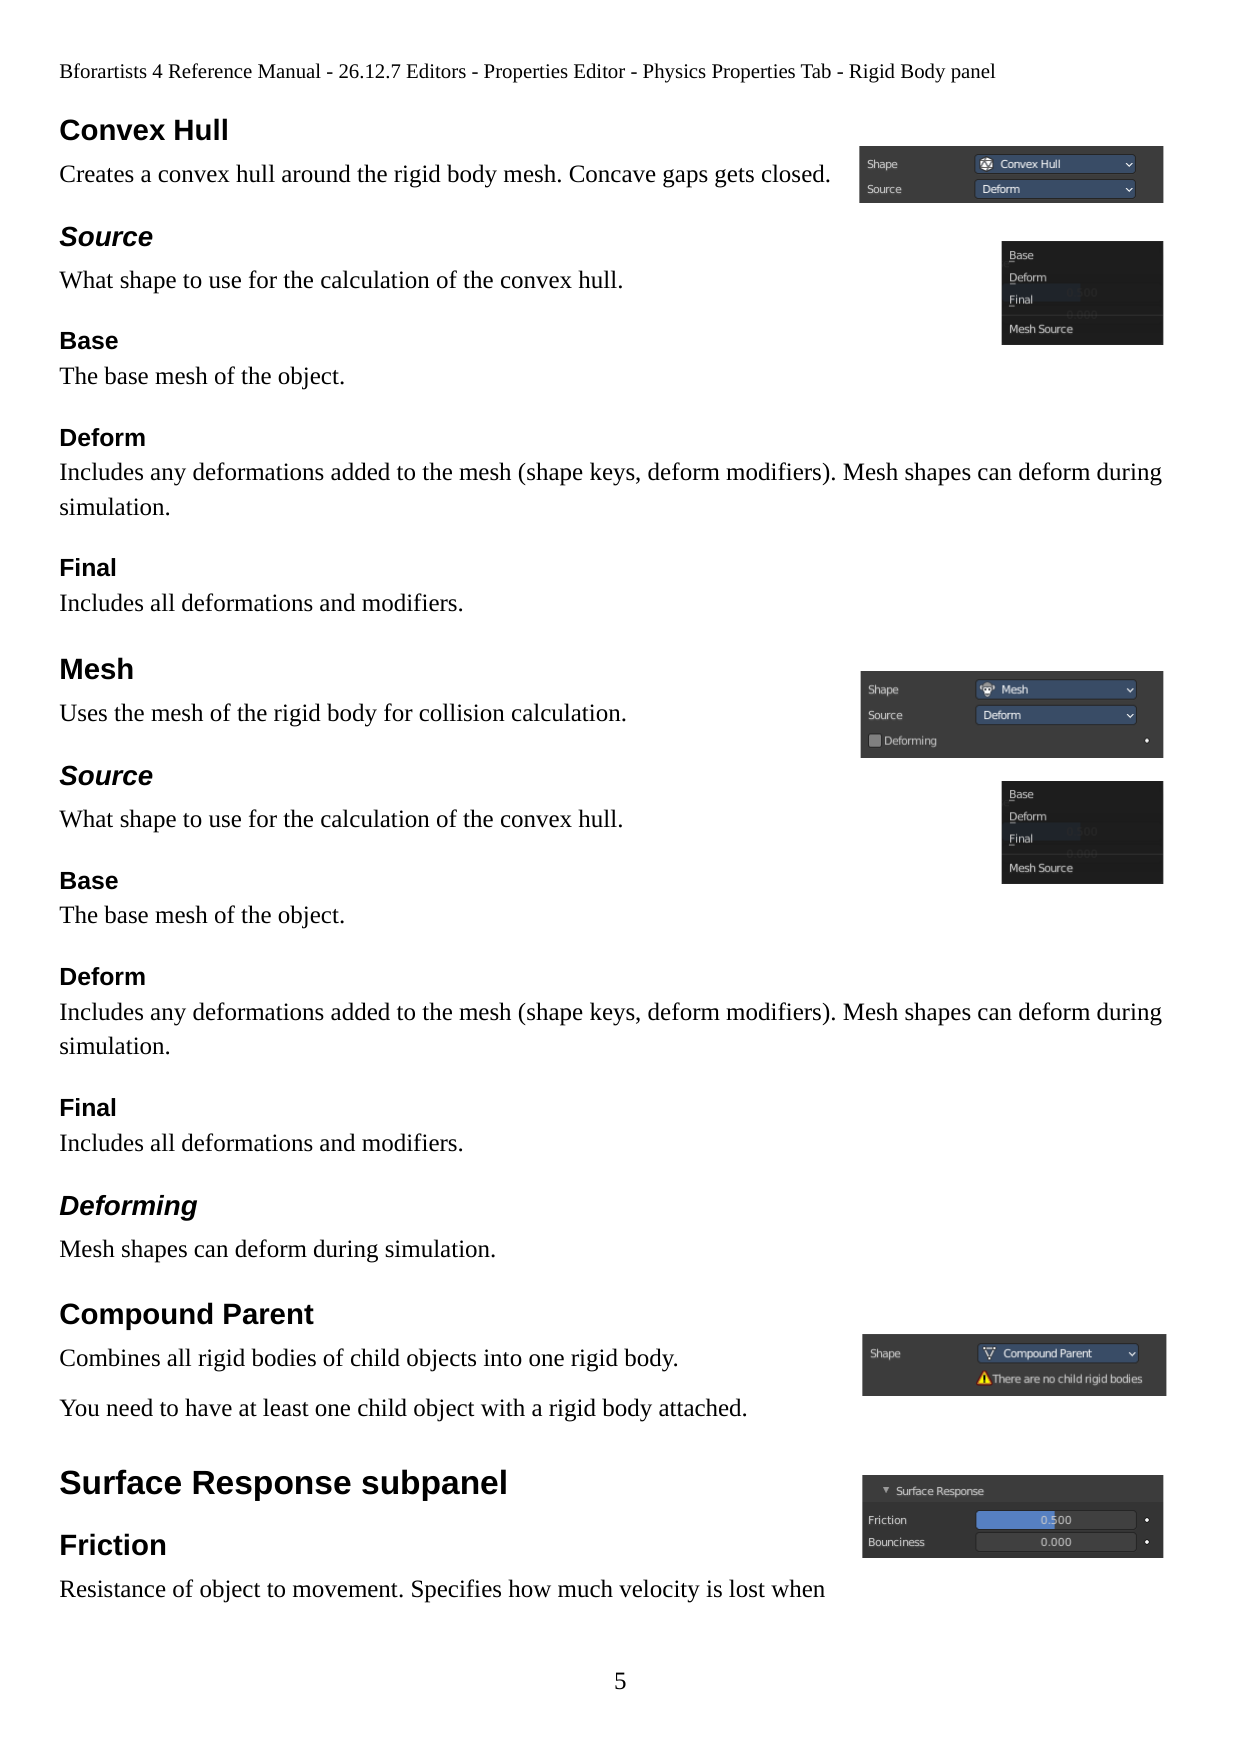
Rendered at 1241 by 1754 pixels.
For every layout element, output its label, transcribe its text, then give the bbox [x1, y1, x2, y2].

text Includes any deformations added to the mesh (shape keys, deform modifiers). Mesh shapes can deform during simulation. [59, 997, 1181, 1060]
subtitle Mesh [59, 652, 1181, 686]
subtitle Source [59, 760, 1181, 792]
text The base mesh of the object. [59, 361, 1181, 390]
text Mesh shapes can deform during simulation. [59, 1234, 1181, 1262]
subtitle Deform [59, 423, 1181, 451]
subtitle Compound Parent [59, 1297, 1181, 1331]
text You need to have at least one child object with a rigid body attached. [59, 1393, 1181, 1421]
text What shape to use for the calculation of the convex hull. [59, 804, 1001, 833]
text Uses the mesh of the rigid body for collision calculation. [59, 698, 860, 727]
picture [1001, 781, 1164, 884]
subtitle Final [59, 1093, 1181, 1121]
subtitle Final [59, 553, 1181, 582]
text Includes all deformations and modifiers. [59, 1128, 1181, 1156]
picture [862, 1475, 1164, 1558]
text Includes any deformations added to the mesh (shape keys, deform modifiers). Mesh shapes can deform during simulation. [59, 457, 1181, 521]
text Includes all deformations and modifiers. [59, 588, 1181, 617]
text Resistance of object to movement. Specifies how much velocity is lost when [59, 1574, 1181, 1603]
subtitle Base [59, 866, 1181, 894]
subtitle Friction [59, 1528, 1181, 1562]
text The base mesh of the object. [59, 901, 1181, 929]
text Creates a convex hull around the rigid body mesh. Concave gaps gets closed. [59, 159, 859, 188]
subtitle Surface Response subpanel [59, 1462, 1181, 1501]
subtitle Deform [59, 962, 1181, 991]
subtitle Convex Hull [59, 113, 1181, 146]
picture [859, 146, 1164, 203]
picture [862, 1334, 1167, 1396]
subtitle Base [59, 326, 1181, 355]
picture [1001, 241, 1164, 345]
subtitle Deforming [59, 1189, 1181, 1221]
text What shape to use for the calculation of the convex hull. [59, 265, 1001, 293]
text Combines all rigid bodies of child objects into one rigid body. [59, 1343, 862, 1372]
picture [860, 671, 1164, 758]
subtitle Source [59, 220, 1181, 252]
